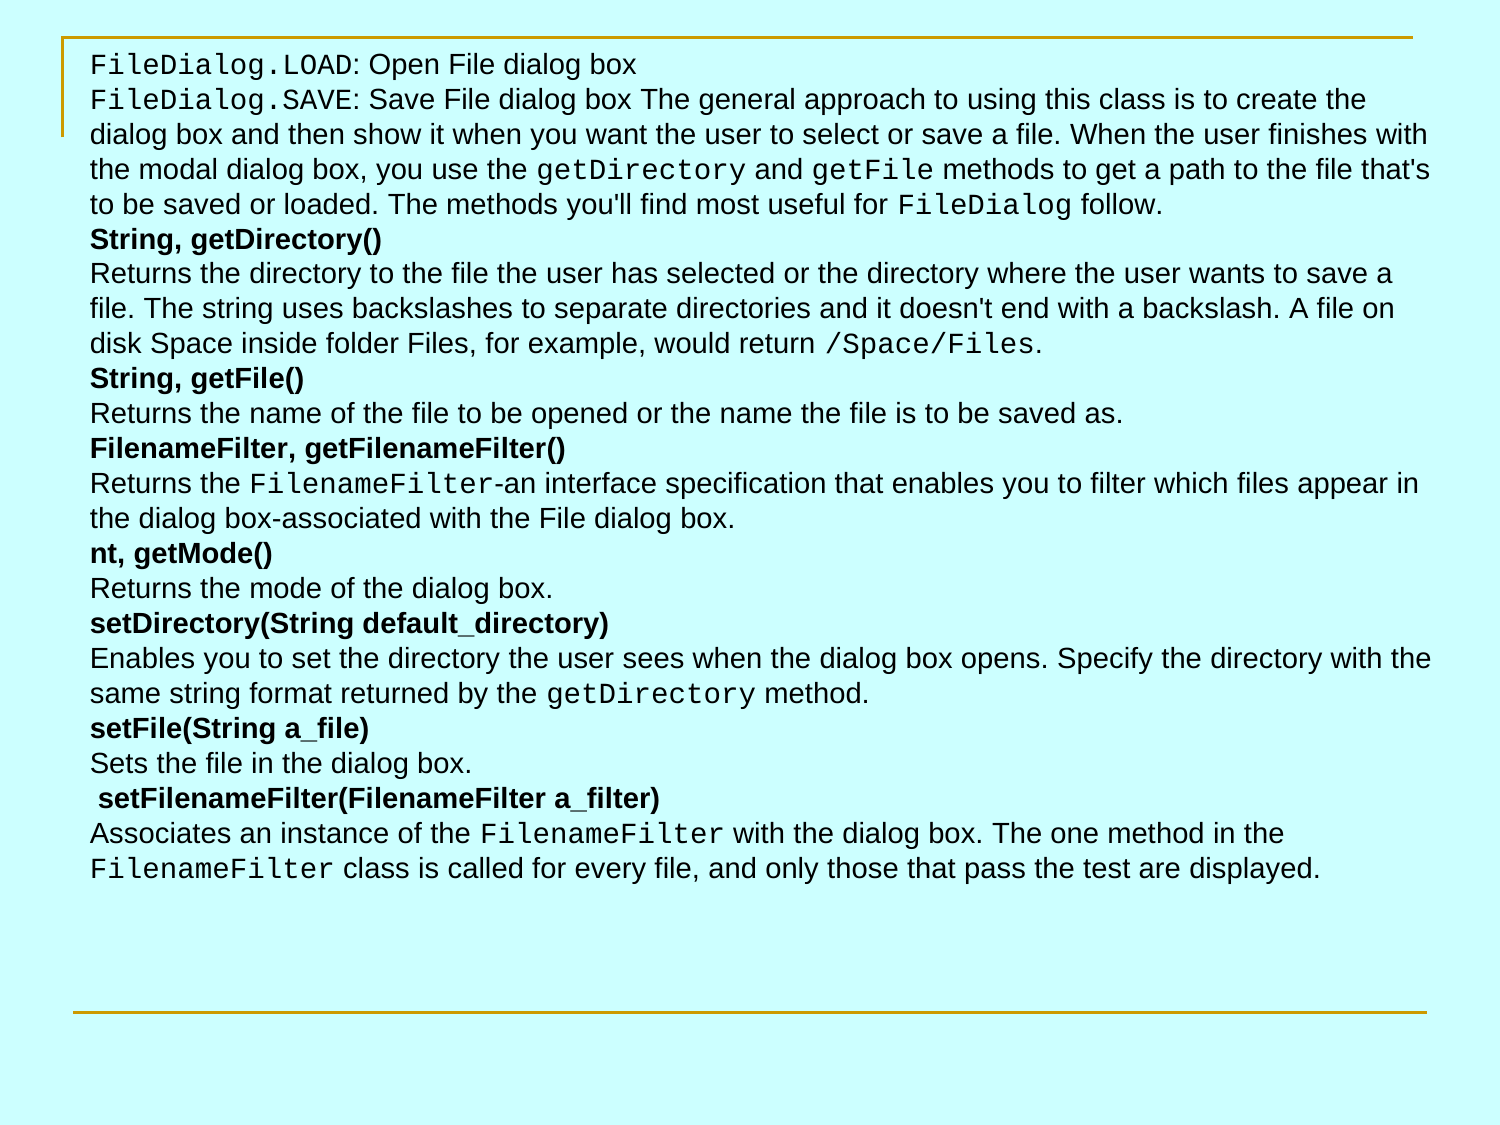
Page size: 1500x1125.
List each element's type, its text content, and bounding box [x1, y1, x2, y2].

text_box FileDialog.LOAD: Open File dialog box FileDialog.SAVE: Save File dialog box The general approach to using this class is to create the dialog box and then show it when you want the user to select or save a file. When the user finishes with the modal dialog box, you use the getDirectory and getFile methods to get a path to the file that's to be saved or loaded. The methods you'll find most useful for FileDialog follow. String, getDirectory() Returns the directory to the file the user has selected or the directory where the user wants to save a file. The string uses backslashes to separate directories and it doesn't end with a backslash. A file on disk Space inside folder Files, for example, would return /Space/Files. String, getFile() Returns the name of the file to be opened or the name the file is to be saved as. FilenameFilter, getFilenameFilter() Returns the FilenameFilter-an interface specification that enables you to filter which files appear in the dialog box-associated with the File dialog box. nt, getMode() Returns the mode of the dialog box. setDirectory(String default_directory) Enables you to set the directory the user sees when the dialog box opens. Specify the directory with the same string format returned by the getDirectory method. setFile(String a_file) Sets the file in the dialog box. setFilenameFilter(FilenameFilter a_filter) Associates an instance of the FilenameFilter with the dialog box. The one method in the FilenameFilter class is called for every file, and only those that pass the test are displayed. [74, 37, 1450, 892]
